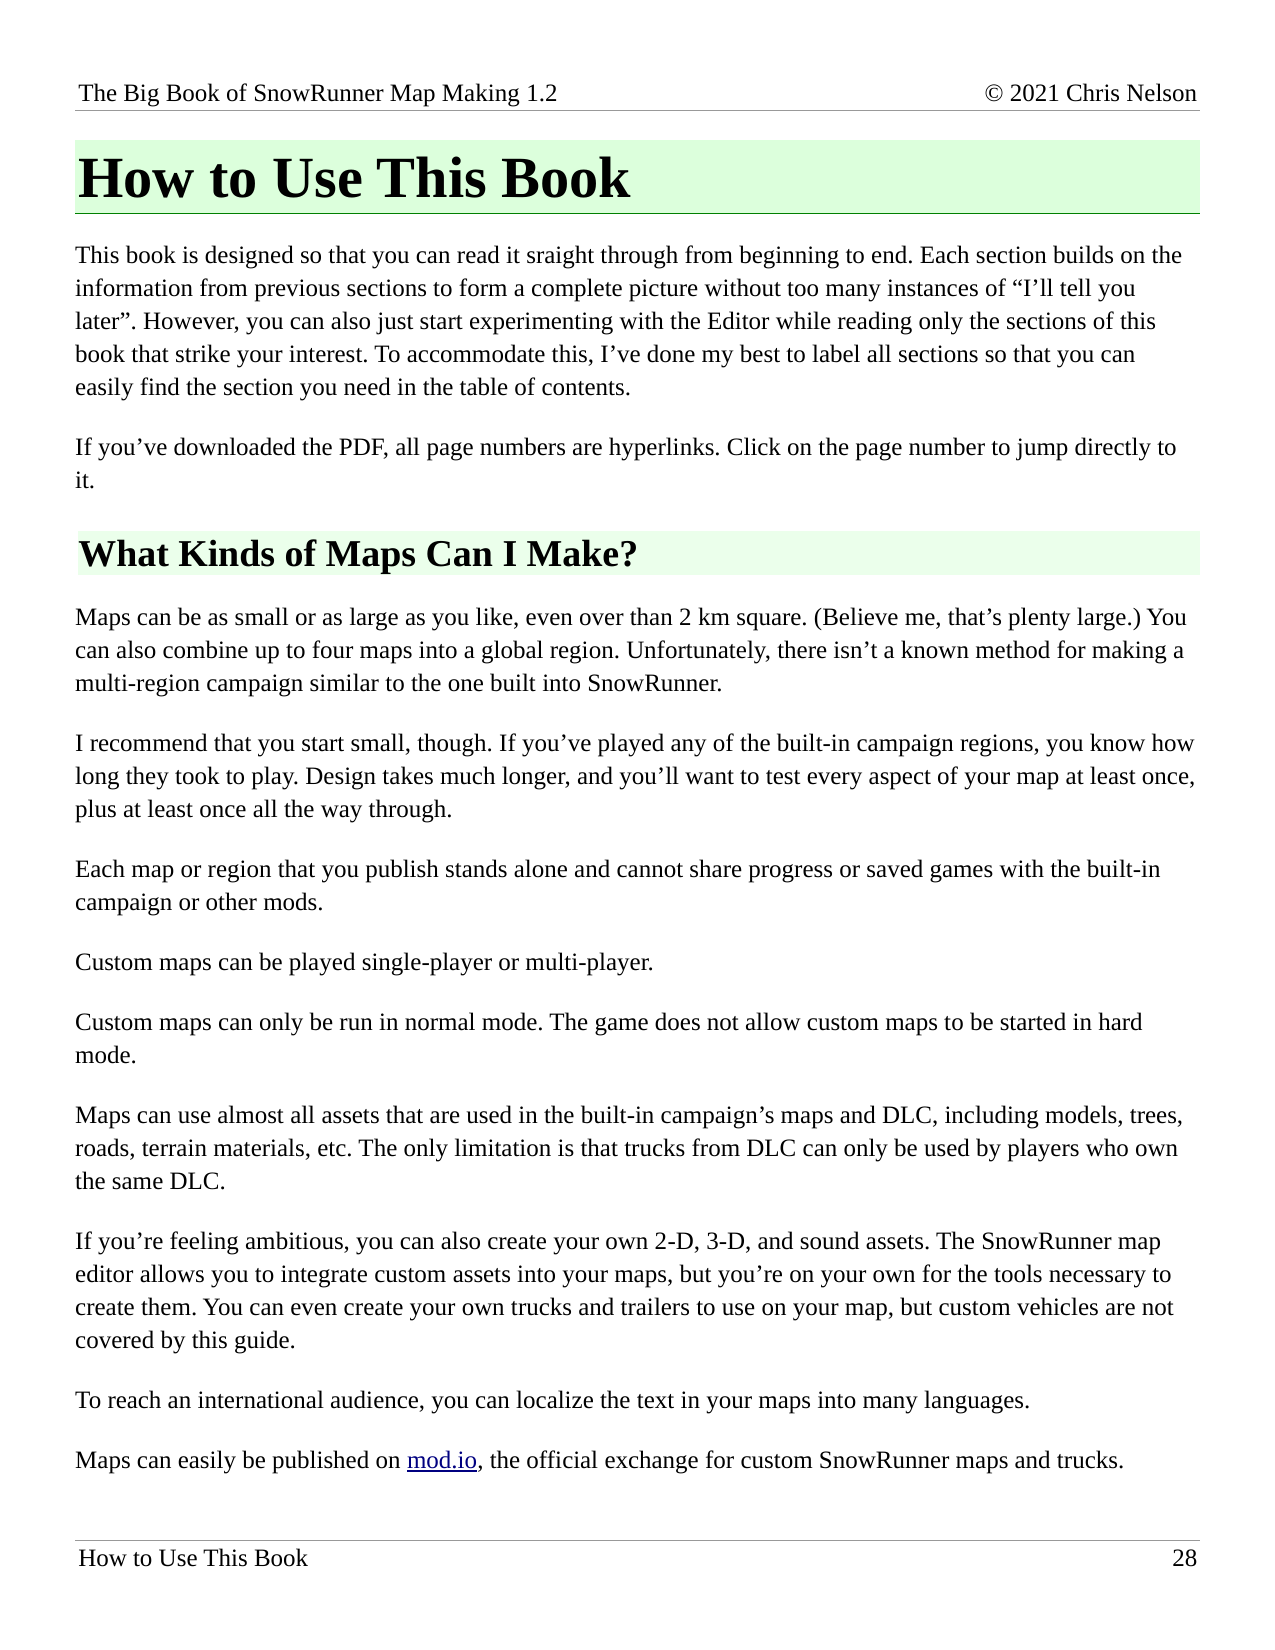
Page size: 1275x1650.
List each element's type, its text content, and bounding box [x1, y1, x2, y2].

text Custom maps can be played single-player or multi-player. [75, 947, 1200, 976]
text Each map or region that you publish stands alone and cannot share progress or saved games with the built-in campaign or other mods. [75, 854, 1200, 916]
text This book is designed so that you can read it sraight through from beginning to end. Each section builds on the information from previous sections to form a complete picture without too many instances of “I’ll tell you later”. However, you can also just start experimenting with the Editor while reading only the sections of this book that strike your interest. To accommodate this, I’ve done my best to label all sections so that you can easily find the section you need in the table of contents. [75, 240, 1200, 401]
text Maps can be as small or as large as you like, even over than 2 km square. (Believe me, that’s plenty large.) You can also combine up to four maps into a global region. Unfortunately, there isn’t a known method for making a multi-region campaign similar to the one built into SnowRunner. [75, 602, 1200, 697]
subtitle How to Use This Book [75, 140, 1200, 213]
text Maps can use almost all assets that are used in the built-in campaign’s maps and DLC, including models, trees, roads, terrain materials, etc. The only limitation is that trucks from DLC can only be used by players who own the same DLC. [75, 1100, 1200, 1195]
text If you’re feeling ambitious, you can also create your own 2‑D, 3‑D, and sound assets. The SnowRunner map editor allows you to integrate custom assets into your maps, but you’re on your own for the tools necessary to create them. You can even create your own trucks and trailers to use on your map, but custom vehicles are not covered by this guide. [75, 1226, 1200, 1354]
text If you’ve downloaded the PDF, all page numbers are hyperlinks. Click on the page number to jump directly to it. [75, 432, 1200, 494]
text Custom maps can only be run in normal mode. The game does not allow custom maps to be started in hard mode. [75, 1007, 1200, 1069]
text Maps can easily be published on mod.io, the official exchange for custom SnowRunner maps and trucks. [75, 1445, 1200, 1474]
text I recommend that you start small, though. If you’ve played any of the built-in campaign regions, you know how long they took to play. Design takes much longer, and you’ll want to test every aspect of your map at least once, plus at least once all the way through. [75, 728, 1200, 823]
text To reach an international audience, you can localize the text in your maps into many languages. [75, 1385, 1200, 1414]
subtitle What Kinds of Maps Can I Make? [78, 531, 1200, 575]
